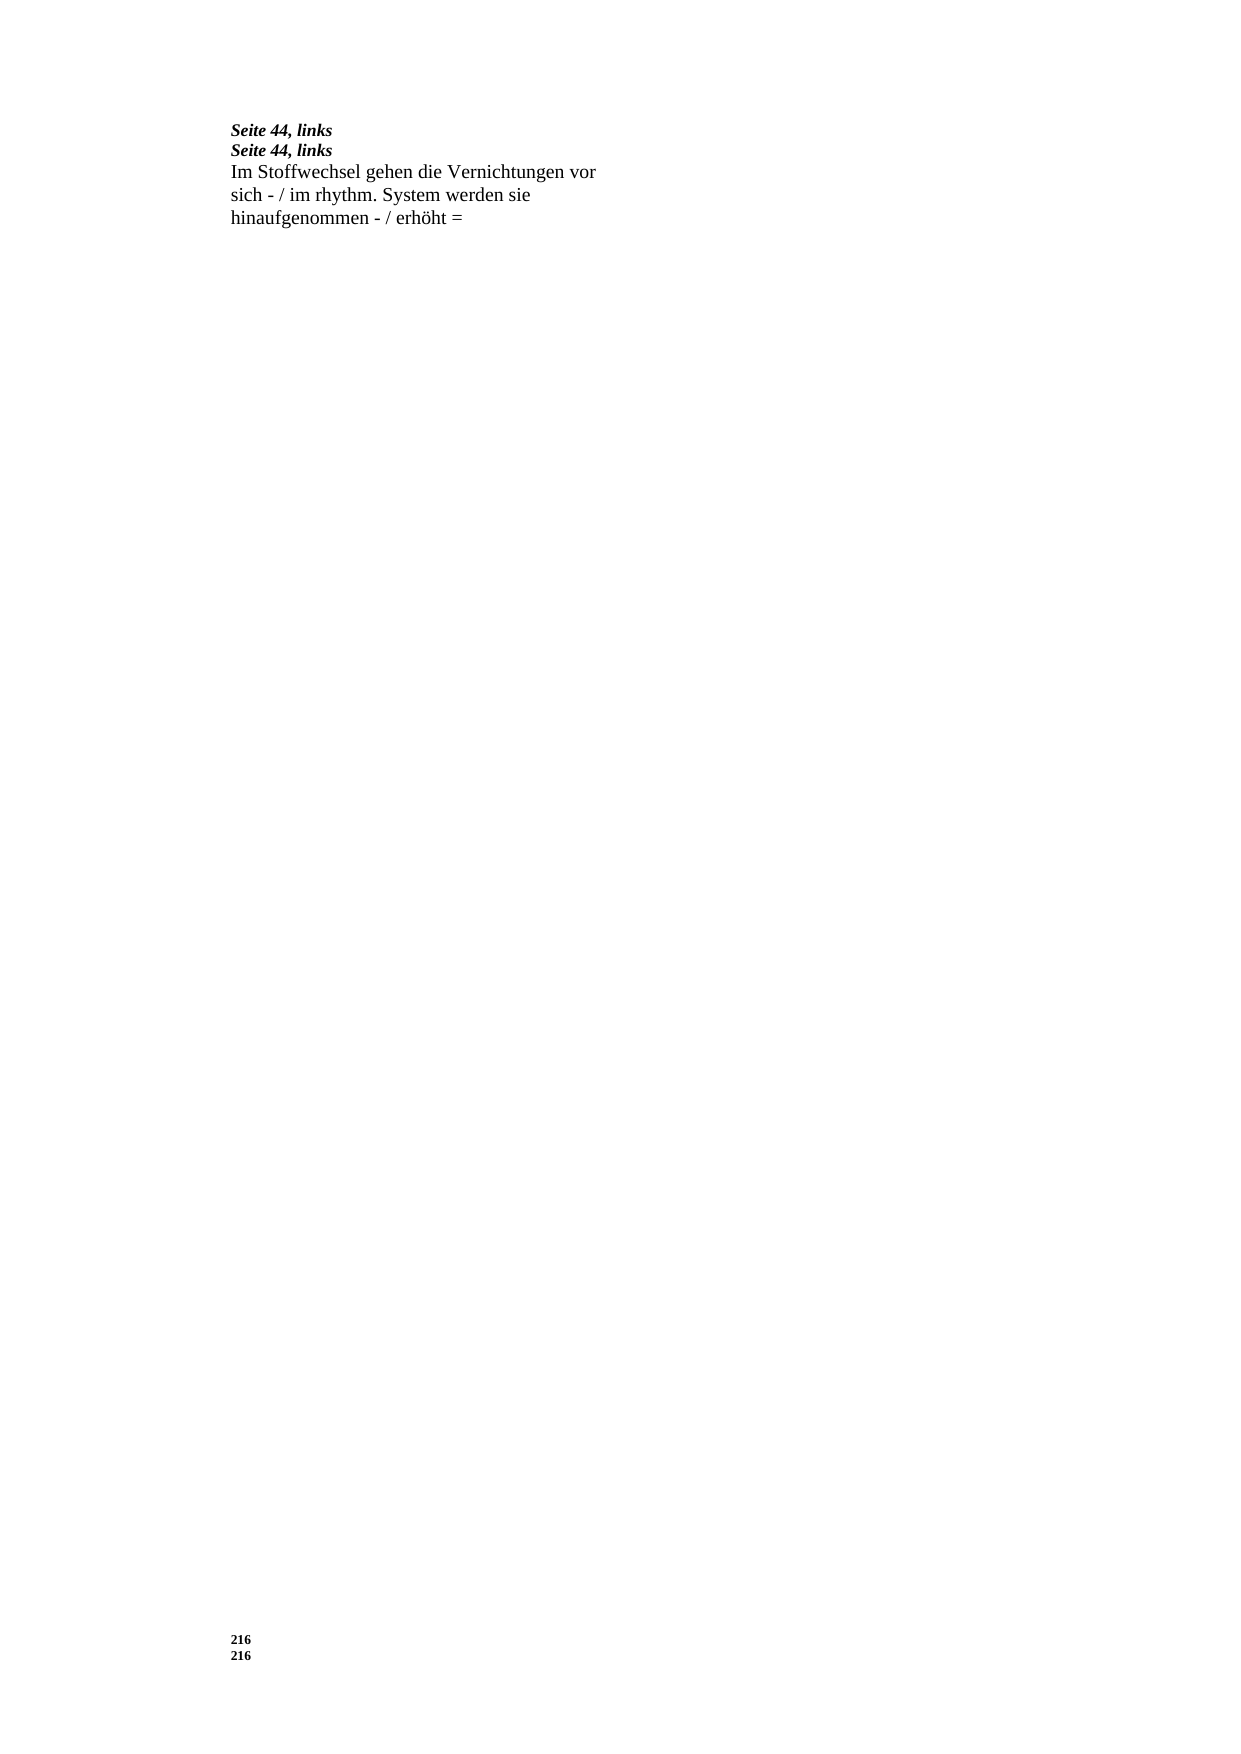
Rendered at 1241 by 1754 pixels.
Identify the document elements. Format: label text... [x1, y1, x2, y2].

text Im Stoffwechsel gehen die Vernichtungen vor sich - / im rhythm. System werden sie hinaufgenommen - / erhöht = [231, 160, 609, 229]
